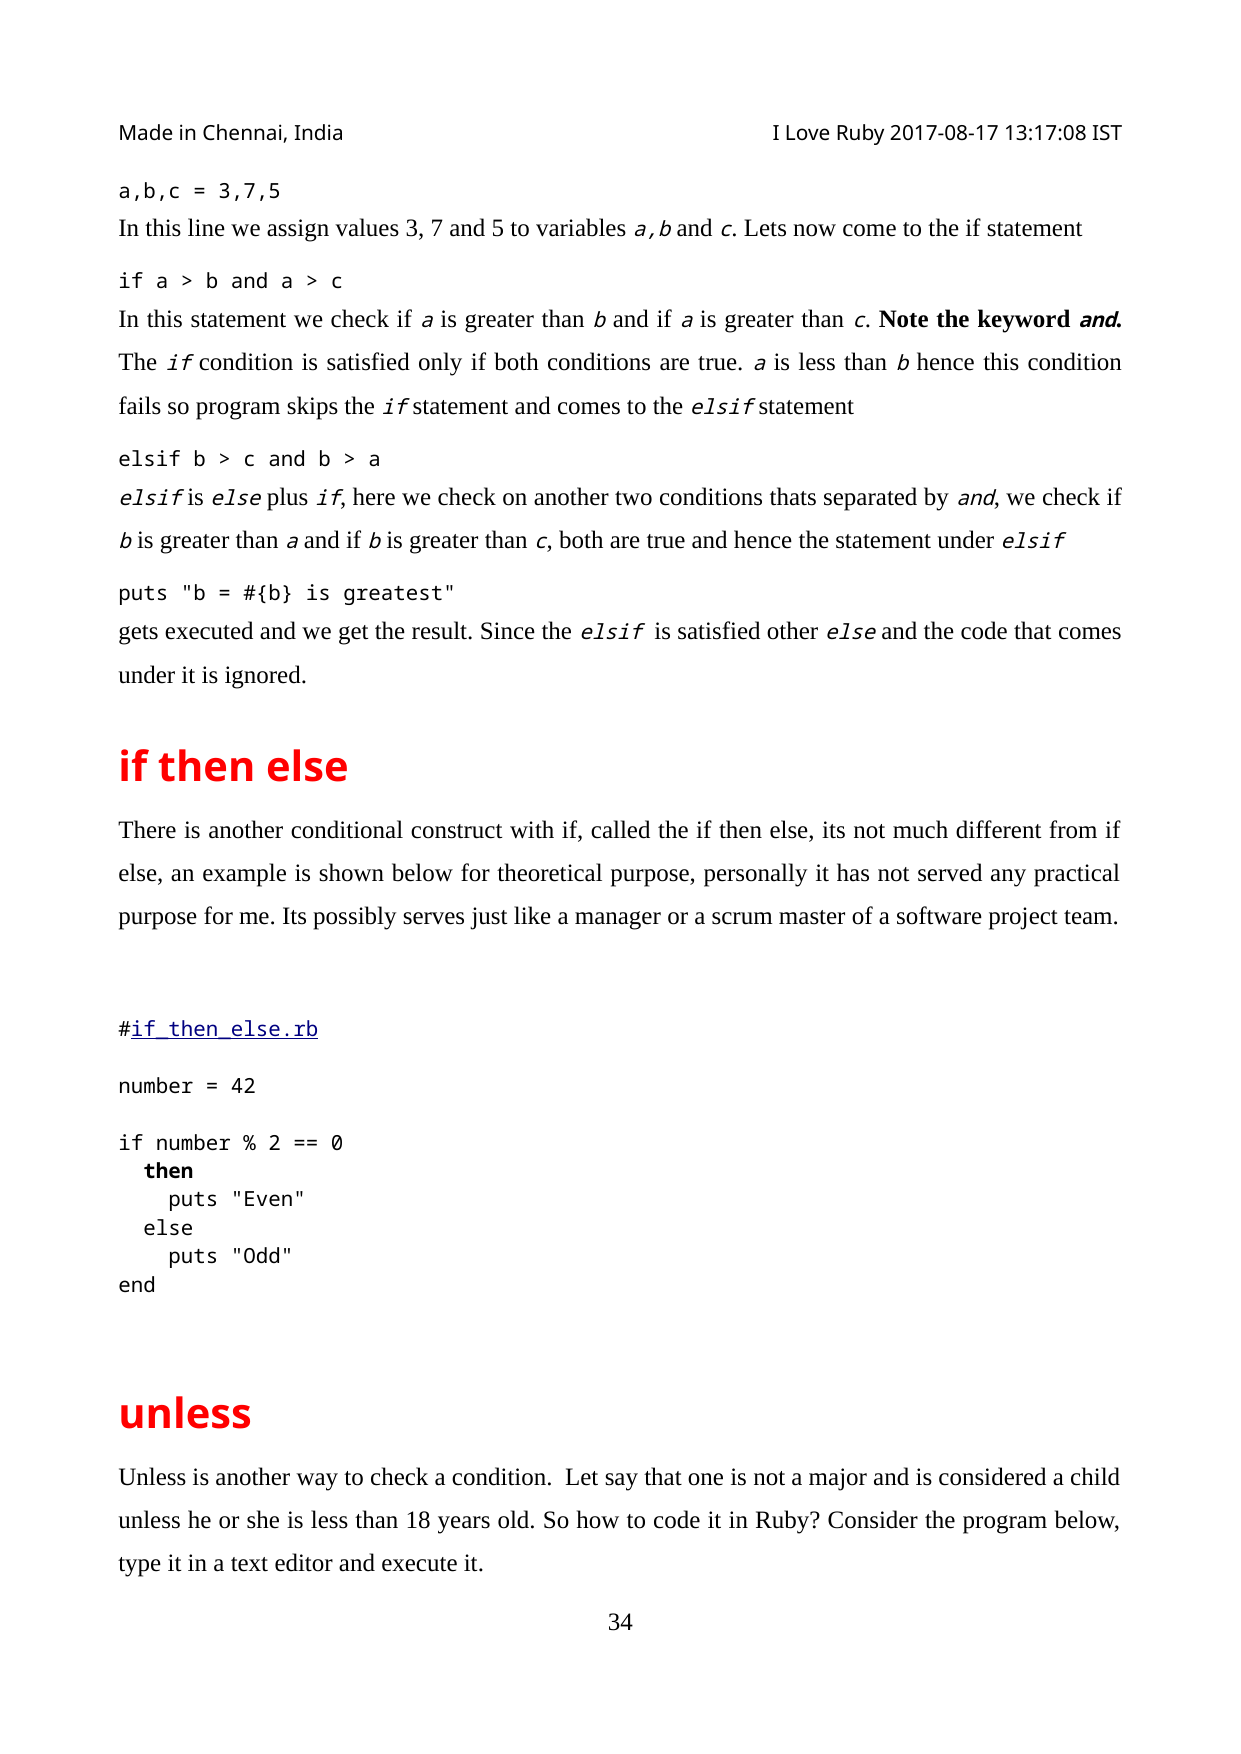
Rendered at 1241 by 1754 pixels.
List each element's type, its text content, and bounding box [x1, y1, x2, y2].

text if a > b and a > c [118, 266, 1122, 295]
text Unless is another way to check a condition. Let say that one is not a major and is considered a child unless he or she is less than 18 years old. So how to code it in Ruby? Consider the program below, type it in a text editor and execute it. [118, 1462, 1122, 1577]
subtitle if then else [118, 737, 1122, 793]
text if number % 2 == 0 [118, 1128, 1122, 1156]
text In this statement we check if a is greater than b and if a is greater than c. Note the keyword and. The if condition is satisfied only if both conditions are true. a is less than b hence this condition fails so program skips the if statement and comes to the elsif statement [118, 304, 1122, 421]
text number = 42 [118, 1071, 1122, 1099]
subtitle unless [118, 1384, 1122, 1441]
text a,b,c = 3,7,5 [118, 176, 1122, 204]
text There is another conditional construct with if, called the if then else, its not much different from if else, an example is shown below for theoretical purpose, personally it has not served any practical purpose for me. Its possibly serves just like a manager or a scrum master of a software project team. [118, 815, 1122, 930]
text gets executed and we get the result. Since the elsif is satisfied other else and the code that comes under it is ignored. [118, 616, 1122, 688]
text elsif is else plus if, here we check on another two conditions thats separated by and, we check if b is greater than a and if b is greater than c, both are true and hence the statement under elsif [118, 482, 1122, 555]
text #if_then_else.rb [118, 1014, 1122, 1042]
text end [118, 1270, 1122, 1298]
text elsif b > c and b > a [118, 444, 1122, 473]
text else [118, 1213, 1122, 1241]
text puts "Even" [118, 1184, 1122, 1213]
text puts "b = #{b} is greatest" [118, 578, 1122, 607]
text then [118, 1156, 1122, 1184]
text puts "Odd" [118, 1241, 1122, 1270]
text In this line we assign values 3, 7 and 5 to variables a,b and c. Lets now come to the if statement [118, 213, 1122, 243]
